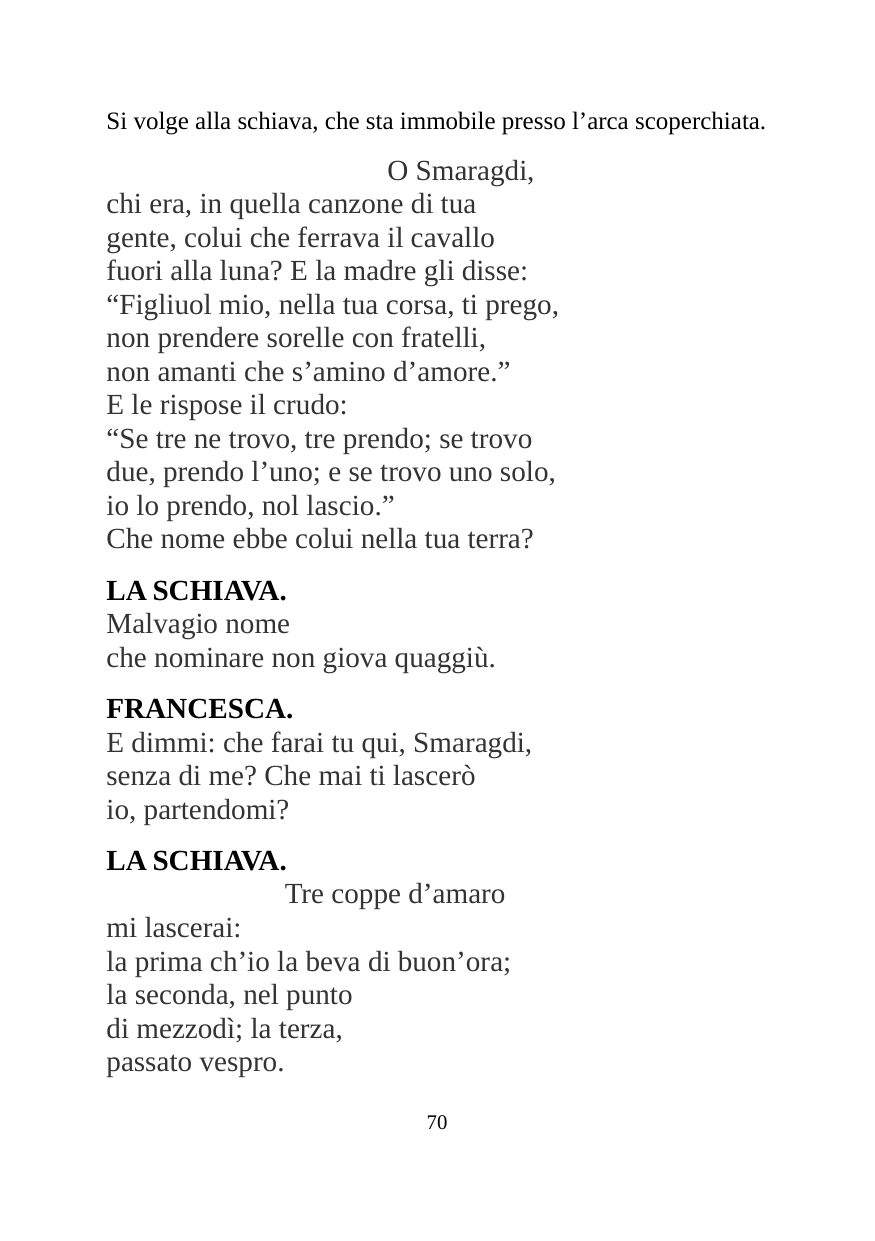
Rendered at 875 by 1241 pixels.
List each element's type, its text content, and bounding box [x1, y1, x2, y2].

text chi era, in quella canzone di tua gente, colui che ferrava il cavallo fuori alla luna? E la madre gli disse: “Figliuol mio, nella tua corsa, ti prego, non prendere sorelle con fratelli, non amanti che s’amino d’amore.” E le rispose il crudo: [106, 186, 767, 421]
text FRANCESCA. [106, 691, 767, 725]
text LA SCHIAVA. [106, 843, 767, 877]
text E dimmi: che farai tu qui, Smaragdi, senza di me? Che mai ti lascerò io, partendomi? [106, 725, 767, 825]
text Tre coppe d’amaro [284, 877, 767, 910]
text Si volge alla schiava, che sta immobile presso l’arca scoperchiata. [106, 106, 767, 135]
text LA SCHIAVA. [106, 573, 767, 606]
text mi lascerai: la prima ch’io la beva di buon’ora; la seconda, nel punto di mezzodì; la terza, passato vespro. [106, 910, 767, 1078]
text Malvagio nome che nominare non giova quaggiù. [106, 606, 767, 673]
text “Se tre ne trovo, tre prendo; se trovo due, prendo l’uno; e se trovo uno solo, io lo prendo, nol lascio.” Che nome ebbe colui nella tua terra? [106, 421, 767, 555]
text O Smaragdi, [387, 153, 767, 186]
